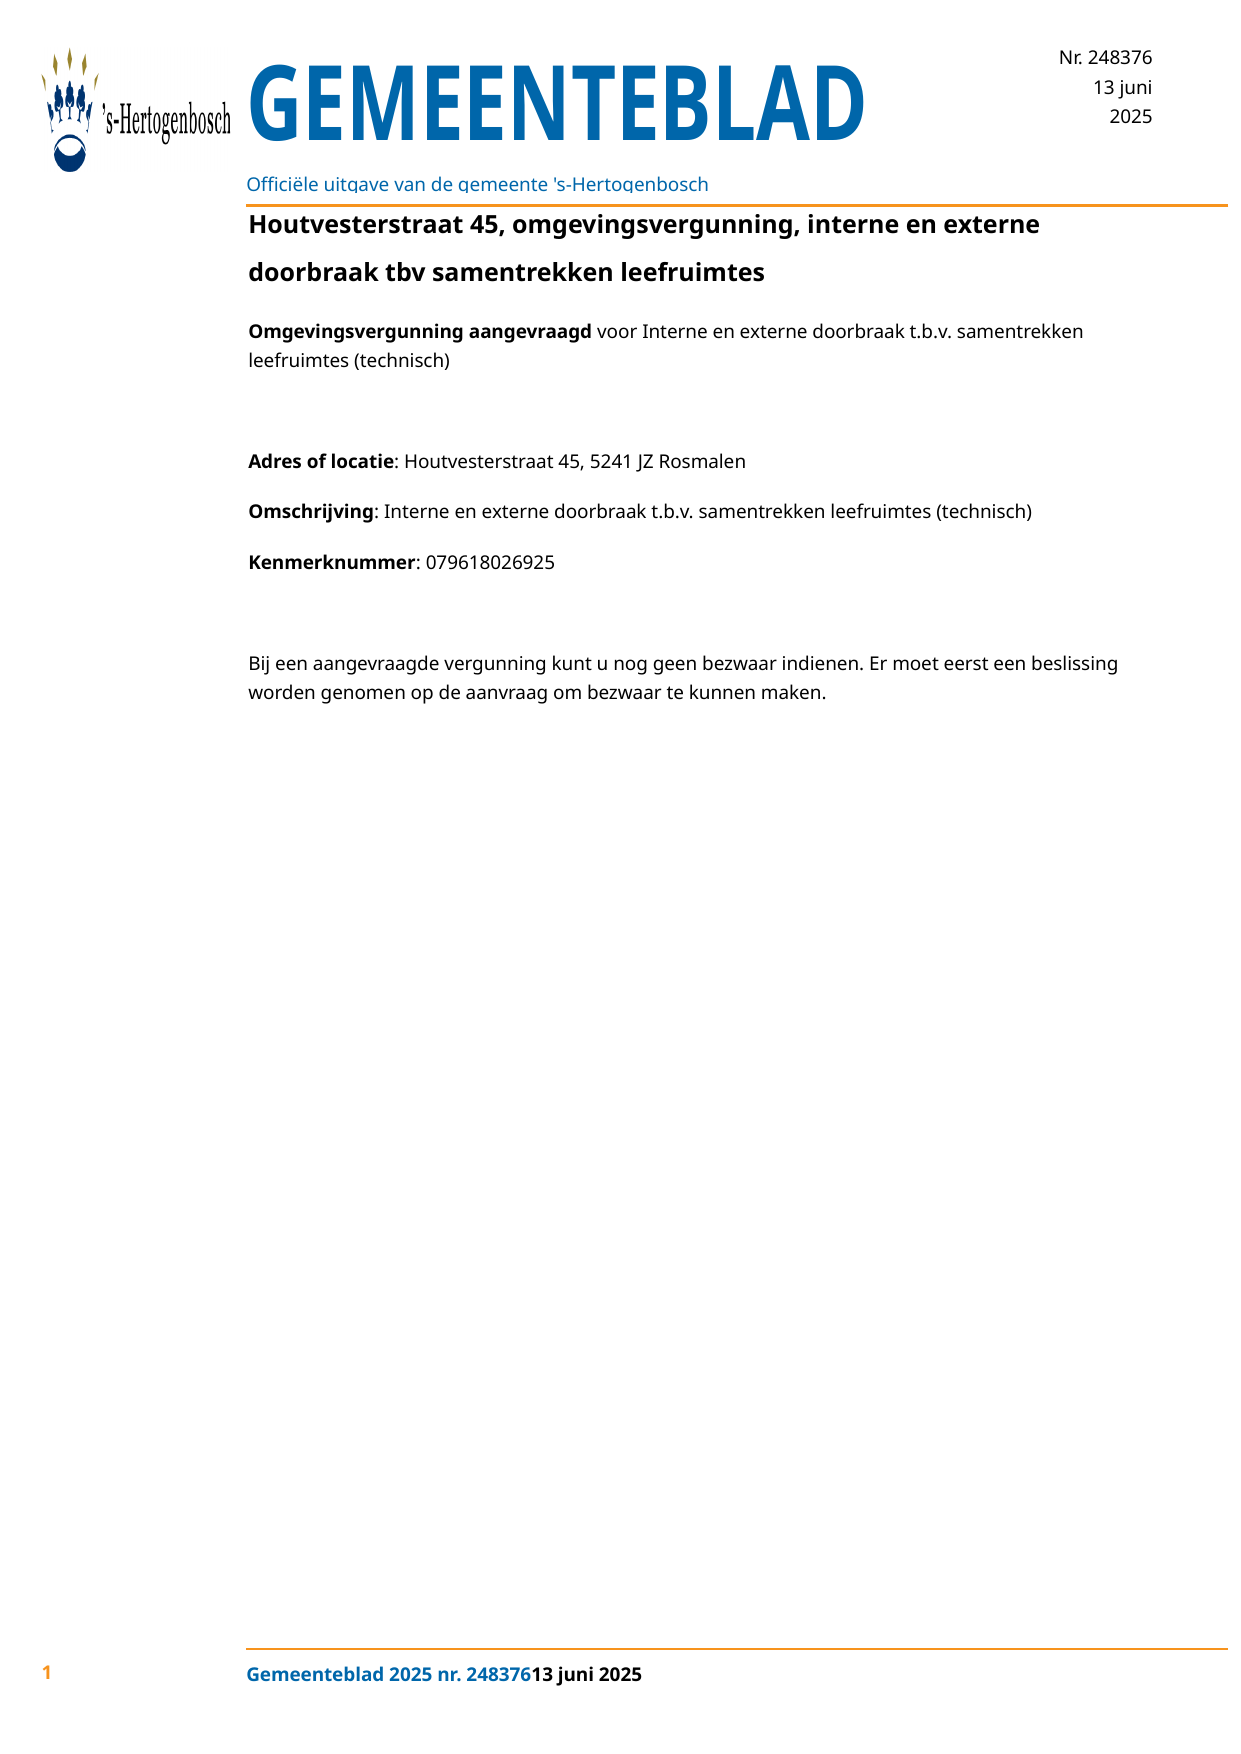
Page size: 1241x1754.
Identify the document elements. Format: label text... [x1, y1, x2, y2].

text Omgevingsvergunning aangevraagd voor Interne en externe doorbraak t.b.v. samentrekken leefruimtes (technisch) [248, 318, 1152, 373]
text Kenmerknummer: 079618026925 [248, 549, 1152, 575]
text Adres of locatie: Houtvesterstraat 45, 5241 JZ Rosmalen [248, 448, 1152, 474]
text Omschrijving: Interne en externe doorbraak t.b.v. samentrekken leefruimtes (technisch) [248, 499, 1152, 524]
text Bij een aangevraagde vergunning kunt u nog geen bezwaar indienen. Er moet eerst een beslissing worden genomen op de aanvraag om bezwaar te kunnen maken. [248, 650, 1152, 705]
picture [41, 47, 231, 172]
text Houtvesterstraat 45, omgevingsvergunning, interne en externe doorbraak tbv samentrekken leefruimtes [248, 207, 1152, 288]
